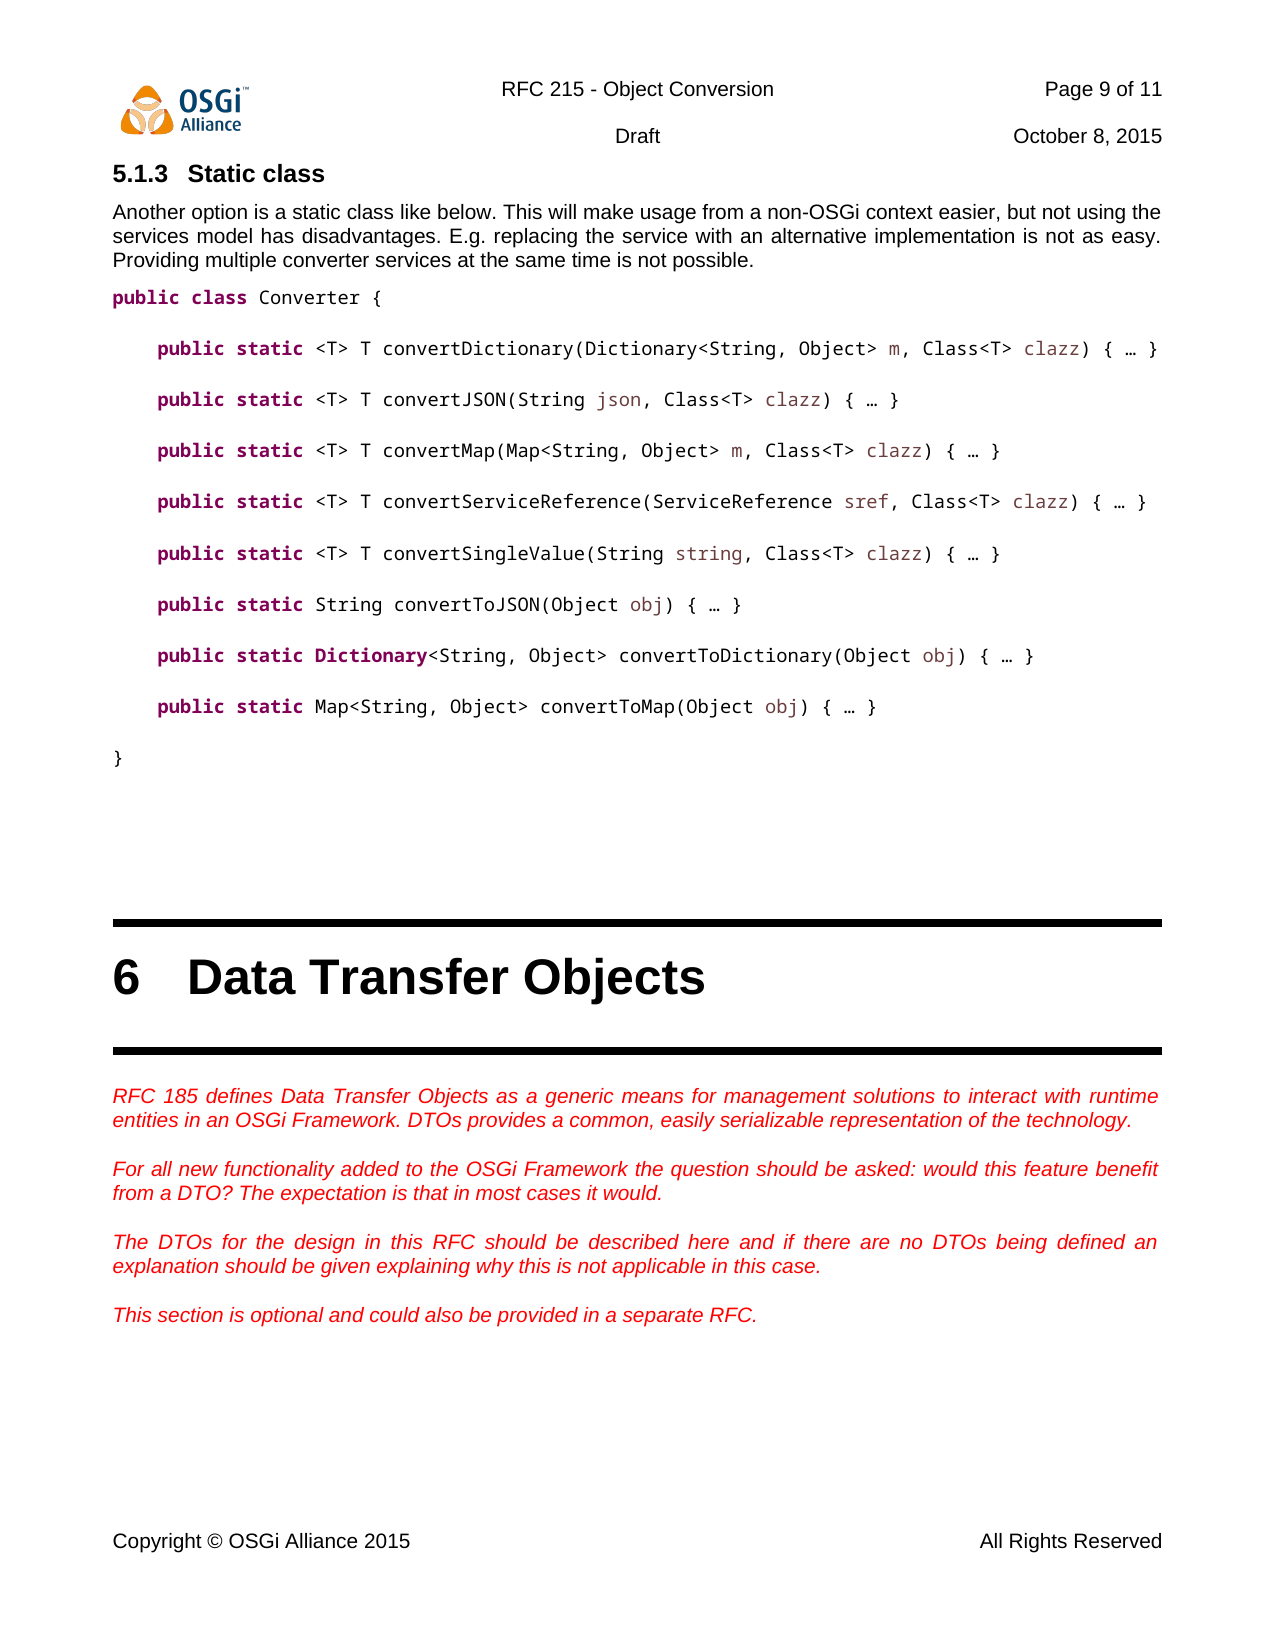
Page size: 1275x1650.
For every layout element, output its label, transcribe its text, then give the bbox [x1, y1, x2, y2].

text For all new functionality added to the OSGi Framework the question should be asked: would this feature benefit from a DTO? The expectation is that in most cases it would. [112, 1157, 1162, 1205]
text public static Dictionary<String, Object> convertToDictionary(Object obj) { … } [112, 642, 1162, 667]
text public static <T> T convertMap(Map<String, Object> m, Class<T> clazz) { … } [112, 438, 1162, 463]
text RFC 185 defines Data Transfer Objects as a generic means for management solutions to interact with runtime entities in an OSGi Framework. DTOs provides a common, easily serializable representation of the technology. [112, 1084, 1162, 1132]
text public static <T> T convertJSON(String json, Class<T> clazz) { … } [112, 387, 1162, 412]
subtitle Data Transfer Objects [112, 920, 1162, 1055]
text Another option is a static class like below. This will make usage from a non-OSGi context easier, but not using the services model has disadvantages. E.g. replacing the service with an alternative implementation is not as easy. Providing multiple converter services at the same time is not possible. [112, 200, 1162, 272]
text public static Map<String, Object> convertToMap(Object obj) { … } [112, 693, 1162, 718]
text public static <T> T convertServiceReference(ServiceReference sref, Class<T> clazz) { … } [112, 489, 1162, 514]
text public static <T> T convertSingleValue(String string, Class<T> clazz) { … } [112, 540, 1162, 565]
text This section is optional and could also be provided in a separate RFC. [112, 1303, 1162, 1327]
subtitle Static class [112, 159, 1162, 188]
text } [112, 744, 1162, 769]
picture [113, 78, 257, 142]
text public class Converter { [112, 284, 1162, 310]
text public static String convertToJSON(Object obj) { … } [112, 591, 1162, 616]
text The DTOs for the design in this RFC should be described here and if there are no DTOs being defined an explanation should be given explaining why this is not applicable in this case. [112, 1230, 1162, 1278]
text public static <T> T convertDictionary(Dictionary<String, Object> m, Class<T> clazz) { … } [112, 336, 1162, 361]
